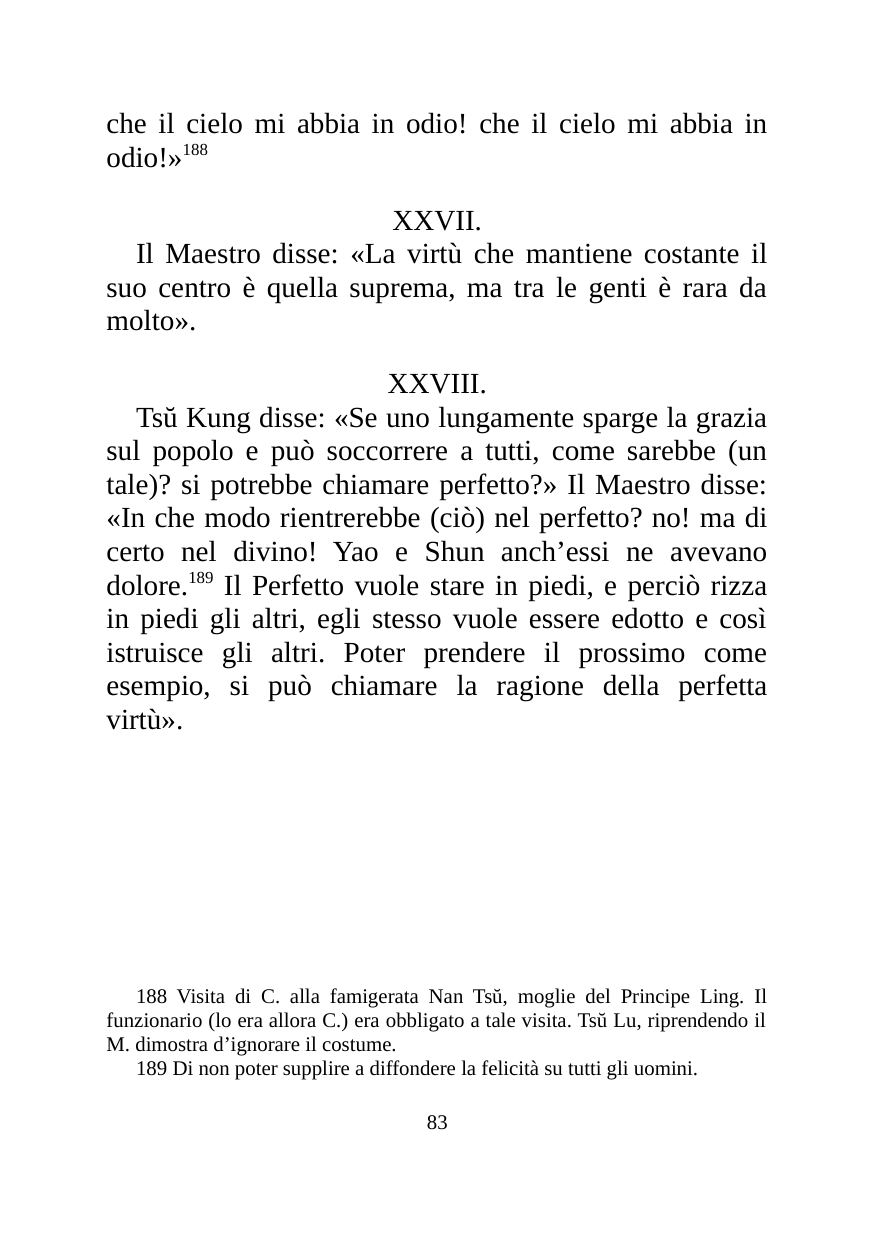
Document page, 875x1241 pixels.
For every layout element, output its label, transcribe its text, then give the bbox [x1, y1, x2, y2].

text Visita di C. alla famigerata Nan Tsŭ, moglie del Principe Ling. Il funzionario (lo era allora C.) era obbligato a tale visita. Tsŭ Lu, riprendendo il M. dimostra d’ignorare il costume. [106, 984, 768, 1056]
text XXVII. [106, 203, 768, 236]
text Il Maestro disse: «La virtù che mantiene costante il suo centro è quella suprema, ma tra le genti è rara da molto». [106, 236, 768, 337]
text Di non poter supplire a diffondere la felicità su tutti gli uomini. [106, 1056, 768, 1080]
text Tsŭ Kung disse: «Se uno lungamente sparge la grazia sul popolo e può soccorrere a tutti, come sarebbe (un tale)? si potrebbe chiamare perfetto?» Il Maestro disse: «In che modo rientrerebbe (ciò) nel perfetto? no! ma di certo nel divino! Yao e Shun anch’essi ne avevano dolore. Il Perfetto vuole stare in piedi, e perciò rizza in piedi gli altri, egli stesso vuole essere edotto e così istruisce gli altri. Poter prendere il prossimo come esempio, si può chiamare la ragione della perfetta virtù». [106, 400, 768, 735]
text che il cielo mi abbia in odio! che il cielo mi abbia in odio!» [106, 106, 768, 173]
text XXVIII. [106, 366, 768, 400]
